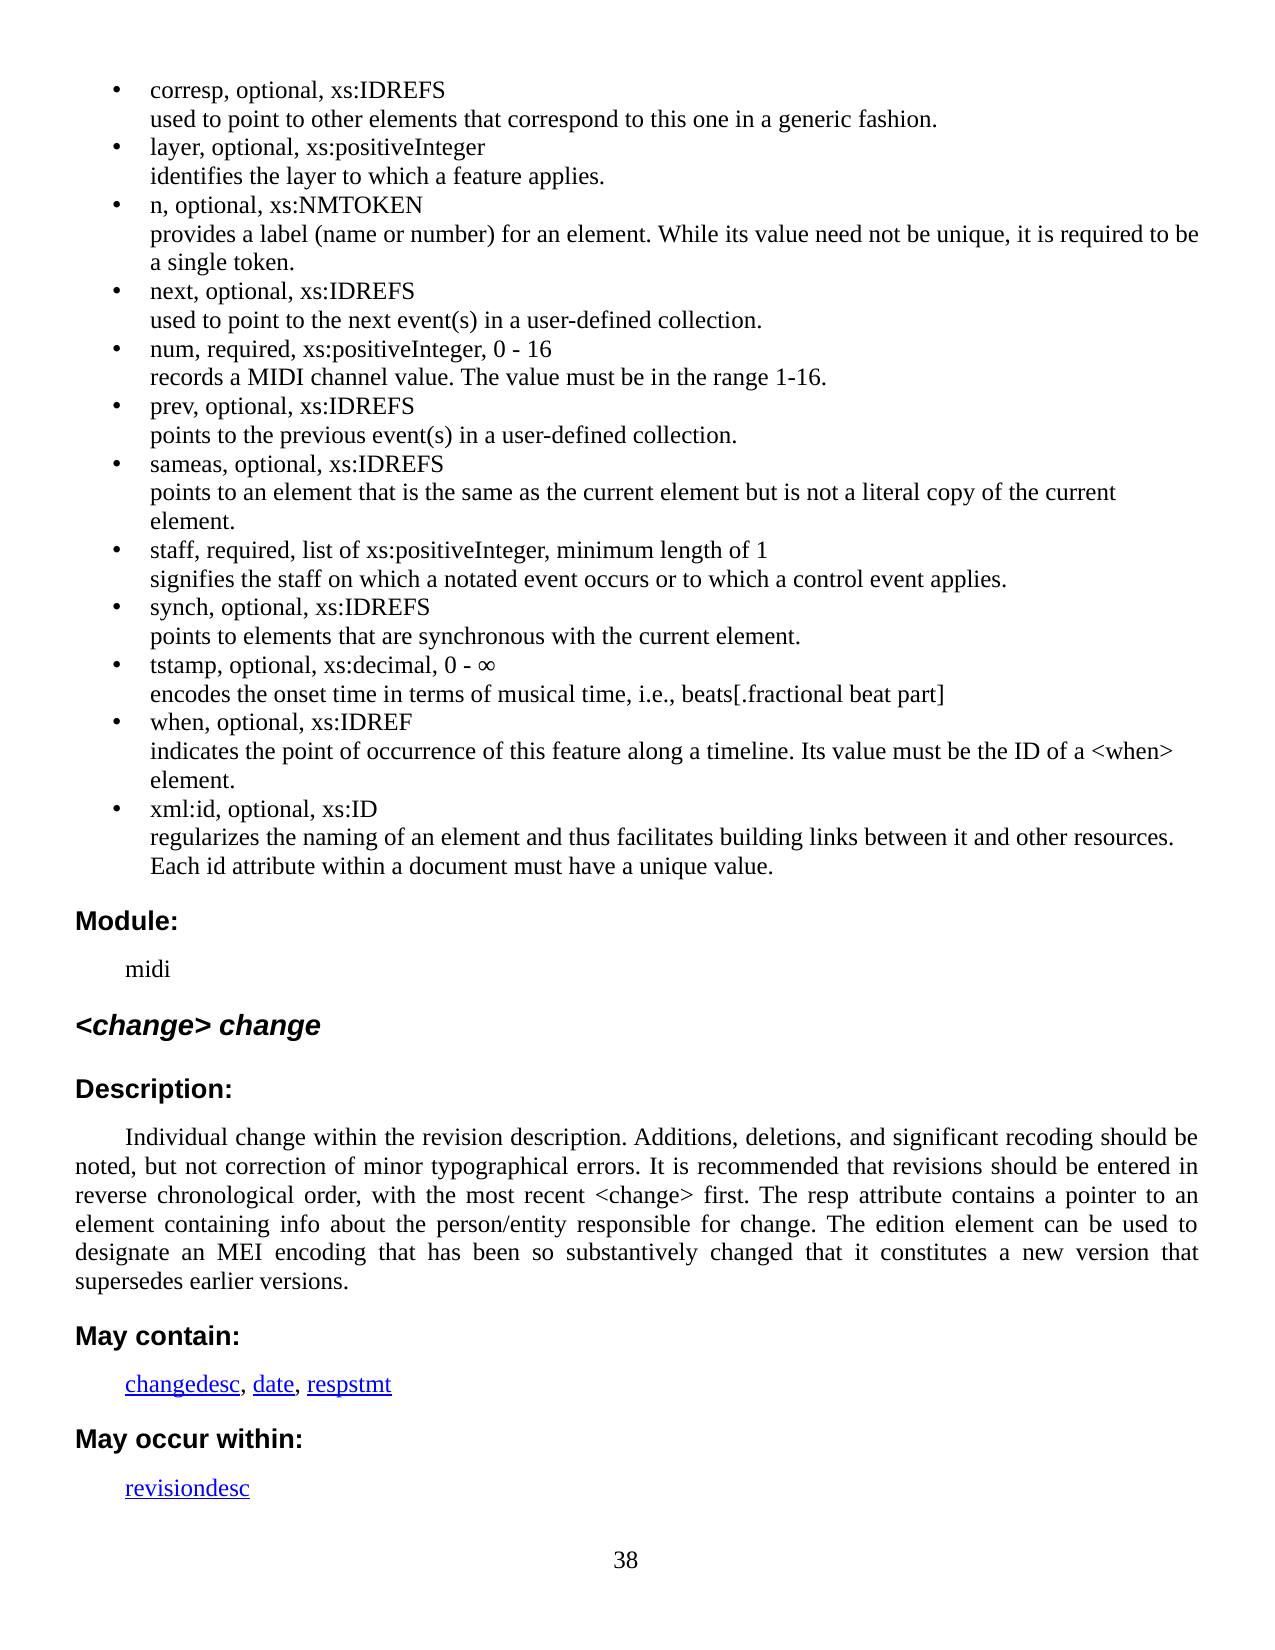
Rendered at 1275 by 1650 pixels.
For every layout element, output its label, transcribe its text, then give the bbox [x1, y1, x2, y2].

list tstamp, optional, xs:decimal, 0 - ∞ encodes the onset time in terms of musical time, i.e., beats[.fractional beat part] [112, 650, 1200, 707]
list staff, required, list of xs:positiveInteger, minimum length of 1 signifies the staff on which a notated event occurs or to which a control event applies. [112, 535, 1200, 592]
list prev, optional, xs:IDREFS points to the previous event(s) in a user-defined collection. [112, 391, 1200, 449]
list num, required, xs:positiveInteger, 0 - 16 records a MIDI channel value. The value must be in the range 1-16. [112, 334, 1200, 391]
subtitle May contain: [75, 1320, 1200, 1351]
subtitle Module: [75, 905, 1200, 936]
list layer, optional, xs:positiveInteger identifies the layer to which a feature applies. [112, 132, 1200, 190]
text midi [75, 954, 1200, 983]
list when, optional, xs:IDREF indicates the point of occurrence of this feature along a timeline. Its value must be the ID of a <when> element. [112, 707, 1200, 794]
list sameas, optional, xs:IDREFS points to an element that is the same as the current element but is not a literal copy of the current element. [112, 449, 1200, 535]
list corresp, optional, xs:IDREFS used to point to other elements that correspond to this one in a generic fashion. [112, 75, 1200, 132]
text Individual change within the revision description. Additions, deletions, and significant recoding should be noted, but not correction of minor typographical errors. It is recommended that revisions should be entered in reverse chronological order, with the most recent <change> first. The resp attribute contains a pointer to an element containing info about the person/entity responsible for change. The edition element can be used to designate an MEI encoding that has been so substantively changed that it constitutes a new version that supersedes earlier versions. [75, 1122, 1200, 1295]
subtitle <change> change [75, 1008, 1200, 1042]
list n, optional, xs:NMTOKEN provides a label (name or number) for an element. While its value need not be unique, it is required to be a single token. [112, 190, 1200, 276]
list next, optional, xs:IDREFS used to point to the next event(s) in a user-defined collection. [112, 276, 1200, 334]
subtitle Description: [75, 1073, 1200, 1104]
list xml:id, optional, xs:ID regularizes the naming of an element and thus facilitates building links between it and other resources. Each id attribute within a document must have a unique value. [112, 794, 1200, 880]
subtitle May occur within: [75, 1423, 1200, 1454]
list synch, optional, xs:IDREFS points to elements that are synchronous with the current element. [112, 592, 1200, 650]
text revisiondesc [75, 1473, 1200, 1501]
text changedesc, date, respstmt [75, 1369, 1200, 1398]
